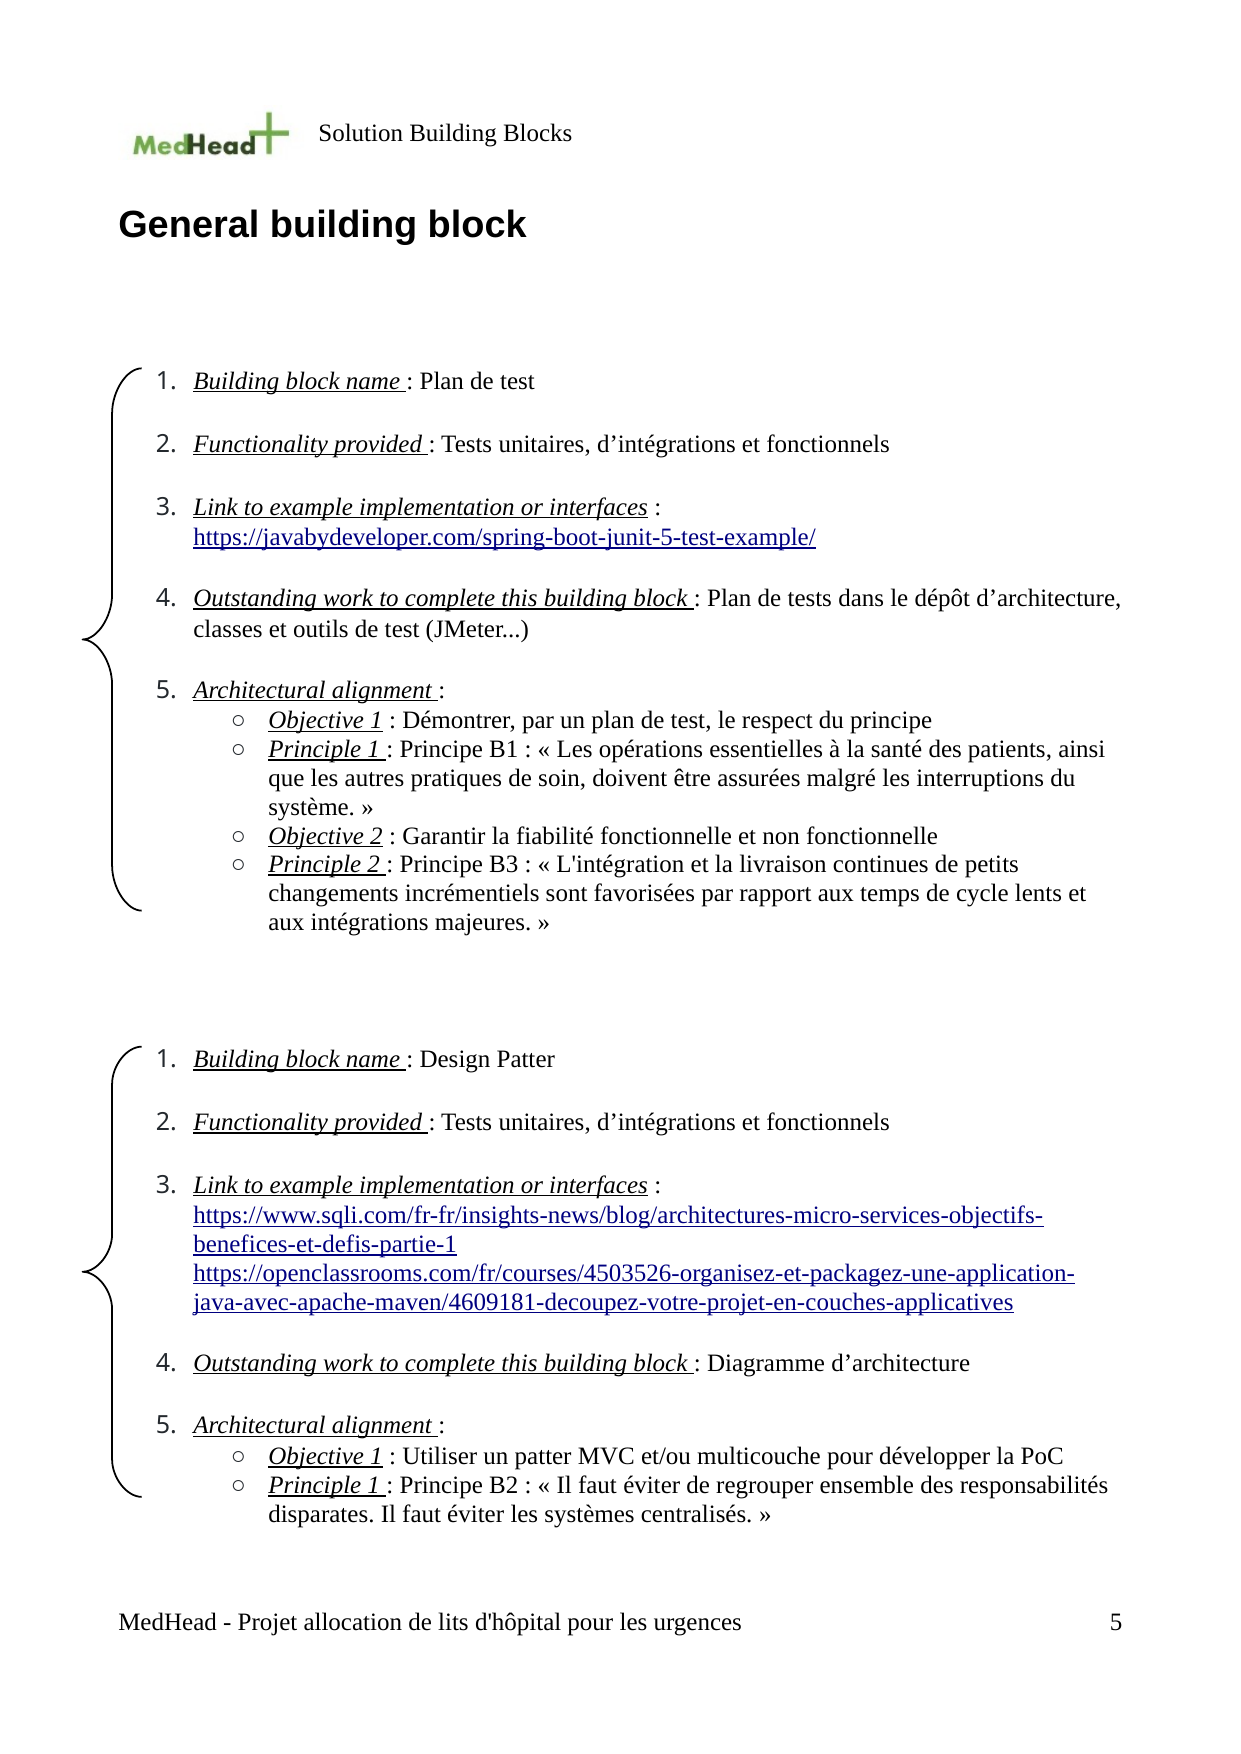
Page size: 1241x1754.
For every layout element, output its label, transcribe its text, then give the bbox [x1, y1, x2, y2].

list Principle 1 : Principe B2 : « Il faut éviter de regrouper ensemble des responsabilités disparates. Il faut éviter les systèmes centralisés. » [231, 1470, 1122, 1528]
list Link to example implementation or interfaces : https://javabydeveloper.com/spring-boot-junit-5-test-example/ [156, 488, 1122, 551]
list Architectural alignment : [156, 671, 1122, 705]
list Objective 1 : Utiliser un patter MVC et/ou multicouche pour développer la PoC [231, 1441, 1122, 1470]
list Building block name : Design Patter [156, 1041, 1122, 1075]
list Objective 2 : Garantir la fiabilité fonctionnelle et non fonctionnelle [231, 821, 1122, 849]
picture [118, 105, 305, 160]
list Architectural alignment : [156, 1407, 1122, 1441]
list Objective 1 : Démontrer, par un plan de test, le respect du principe [231, 705, 1122, 734]
subtitle General building block [118, 201, 1122, 245]
list Outstanding work to complete this building block : Diagramme d’architecture [156, 1344, 1122, 1378]
list Principle 2 : Principe B3 : « L'intégration et la livraison continues de petits changements incrémentiels sont favorisées par rapport aux temps de cycle lents et aux intégrations majeures. » [231, 849, 1122, 936]
list Building block name : Plan de test [156, 363, 1122, 397]
list Outstanding work to complete this building block : Plan de tests dans le dépôt d’architecture, classes et outils de test (JMeter...) [156, 580, 1122, 643]
list Link to example implementation or interfaces : https://www.sqli.com/fr-fr/insights-news/blog/architectures-micro-services-objectifs-benefices-et-defis-partie-1 [156, 1167, 1122, 1258]
list Functionality provided : Tests unitaires, d’intégrations et fonctionnels [156, 1104, 1122, 1138]
list Principle 1 : Principe B1 : « Les opérations essentielles à la santé des patients, ainsi que les autres pratiques de soin, doivent être assurées malgré les interruptions du système. » [231, 734, 1122, 821]
list Functionality provided : Tests unitaires, d’intégrations et fonctionnels [156, 425, 1122, 459]
list https://openclassrooms.com/fr/courses/4503526-organisez-et-packagez-une-application-java-avec-apache-maven/4609181-decoupez-votre-projet-en-couches-applicatives [156, 1258, 1122, 1316]
